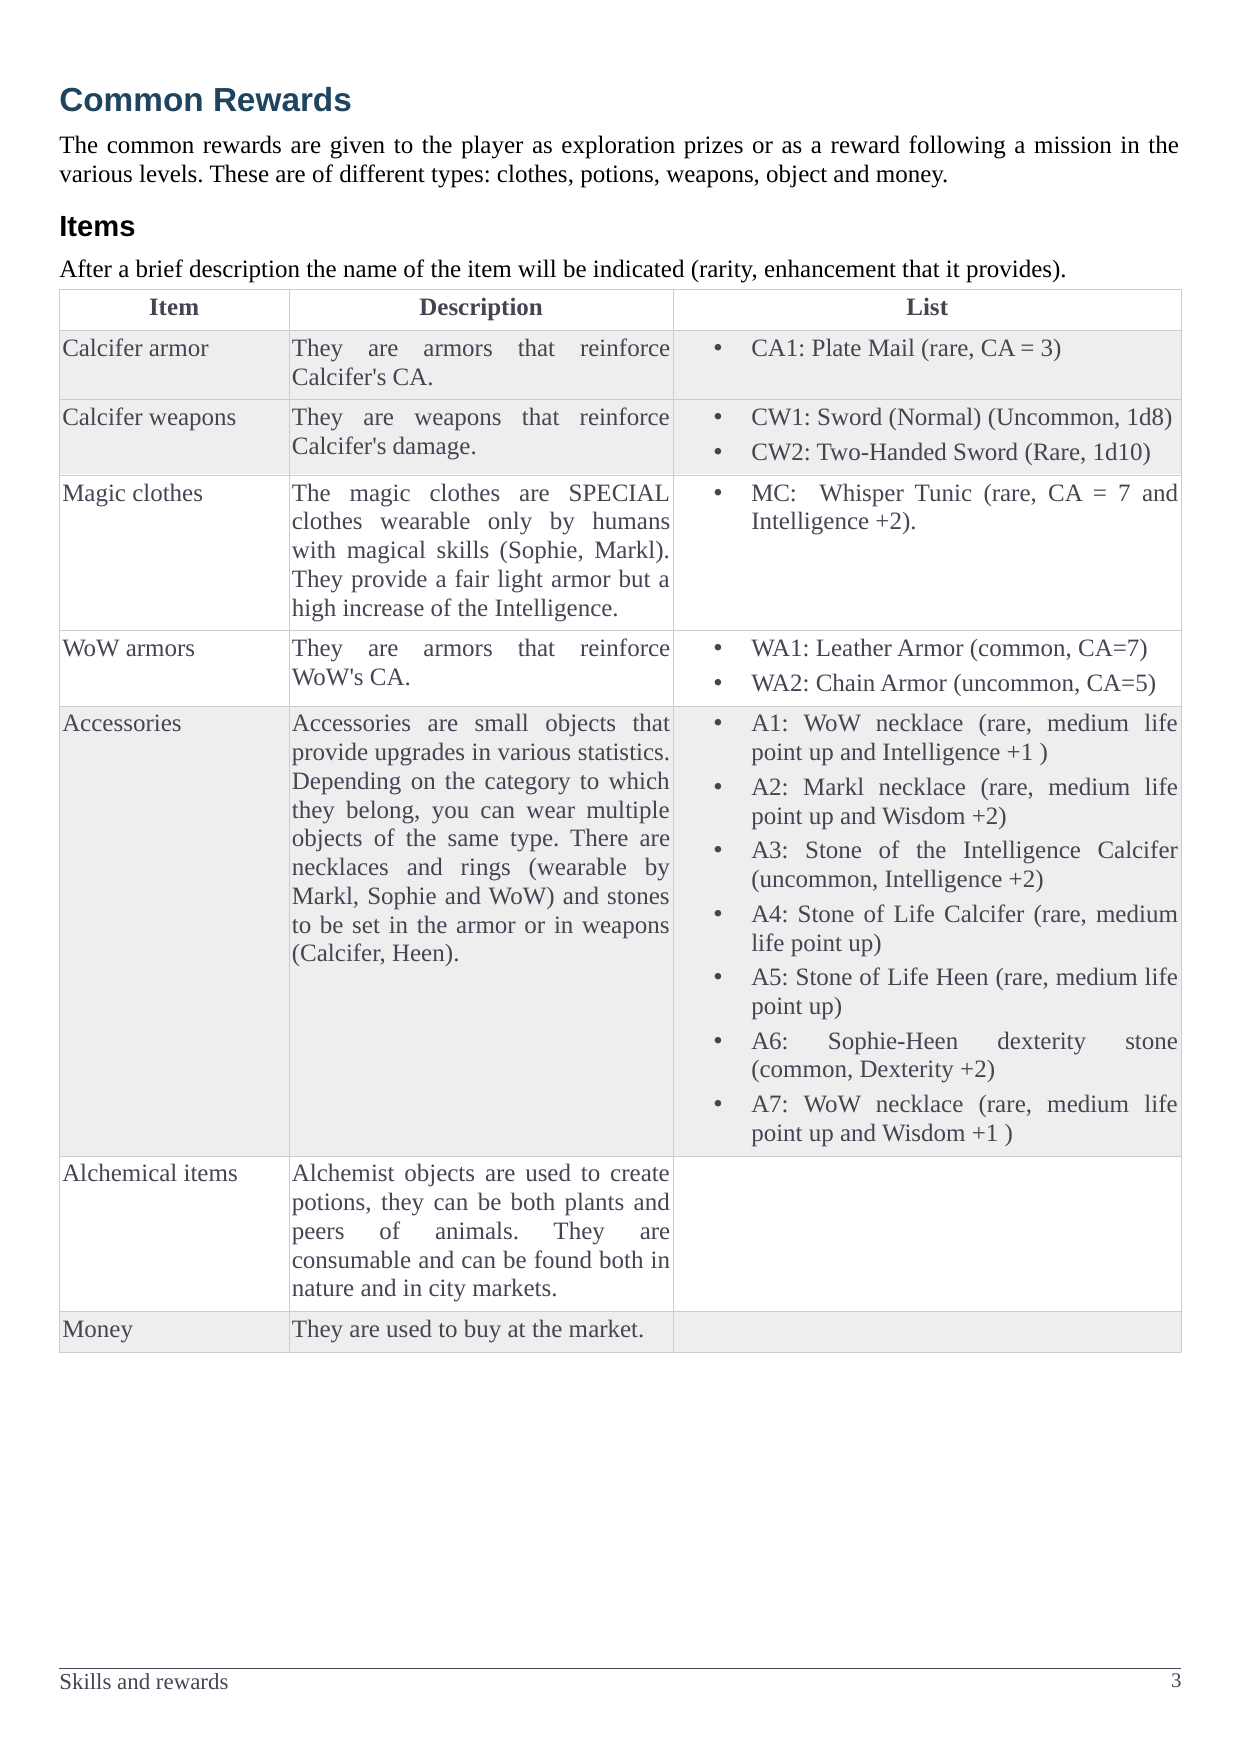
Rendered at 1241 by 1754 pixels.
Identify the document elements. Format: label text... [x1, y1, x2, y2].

table_cell Money [60, 1312, 289, 1352]
table_cell [674, 1157, 1181, 1311]
subtitle Items [59, 208, 1181, 242]
table_cell Alchemical items [60, 1157, 289, 1311]
table_header List [674, 290, 1181, 330]
table_cell Magic clothes [60, 476, 289, 630]
table_header Description [290, 290, 673, 330]
table_cell Accessories [60, 707, 289, 1156]
table_cell They are armors that reinforce WoW's CA. [290, 631, 673, 706]
text The common rewards are given to the player as exploration prizes or as a reward following a mission in the various levels. These are of different types: clothes, potions, weapons, object and money. [59, 131, 1181, 188]
table_cell They are armors that reinforce Calcifer's CA. [290, 331, 673, 399]
table_cell Calcifer weapons [60, 400, 289, 474]
table_cell The magic clothes are SPECIAL clothes wearable only by humans with magical skills (Sophie, Markl). They provide a fair light armor but a high increase of the Intelligence. [290, 476, 673, 630]
table_cell [674, 1312, 1181, 1352]
table_cell Calcifer armor [60, 331, 289, 399]
table_cell Accessories are small objects that provide upgrades in various statistics. Depending on the category to which they belong, you can wear multiple objects of the same type. There are necklaces and rings (wearable by Markl, Sophie and WoW) and stones to be set in the armor or in weapons (Calcifer, Heen). [290, 707, 673, 1156]
table_cell MC: Whisper Tunic (rare, CA = 7 and Intelligence +2). [674, 476, 1181, 630]
table_cell WoW armors [60, 631, 289, 706]
subtitle Common Rewards [59, 80, 1181, 118]
table_cell CW1: Sword (Normal) (Uncommon, 1d8) CW2: Two-Handed Sword (Rare, 1d10) [674, 400, 1181, 474]
text After a brief description the name of the item will be indicated (rarity, enhancement that it provides). [59, 254, 1181, 283]
table_cell They are used to buy at the market. [290, 1312, 673, 1352]
table_cell Alchemist objects are used to create potions, they can be both plants and peers of animals. They are consumable and can be found both in nature and in city markets. [290, 1157, 673, 1311]
table_cell CA1: Plate Mail (rare, CA = 3) [674, 331, 1181, 399]
table_cell A1: WoW necklace (rare, medium life point up and Intelligence +1 ) A2: Markl necklace (rare, medium life point up and Wisdom +2) A3: Stone of the Intelligence Calcifer (uncommon, Intelligence +2) A4: Stone of Life Calcifer (rare, medium life point up) A5: Stone of Life Heen (rare, medium life point up) A6: Sophie-Heen dexterity stone (common, Dexterity +2) A7: WoW necklace (rare, medium life point up and Wisdom +1 ) [674, 707, 1181, 1156]
table_cell WA1: Leather Armor (common, CA=7) WA2: Chain Armor (uncommon, CA=5) [674, 631, 1181, 706]
table_header Item [60, 290, 289, 330]
table_cell They are weapons that reinforce Calcifer's damage. [290, 400, 673, 474]
